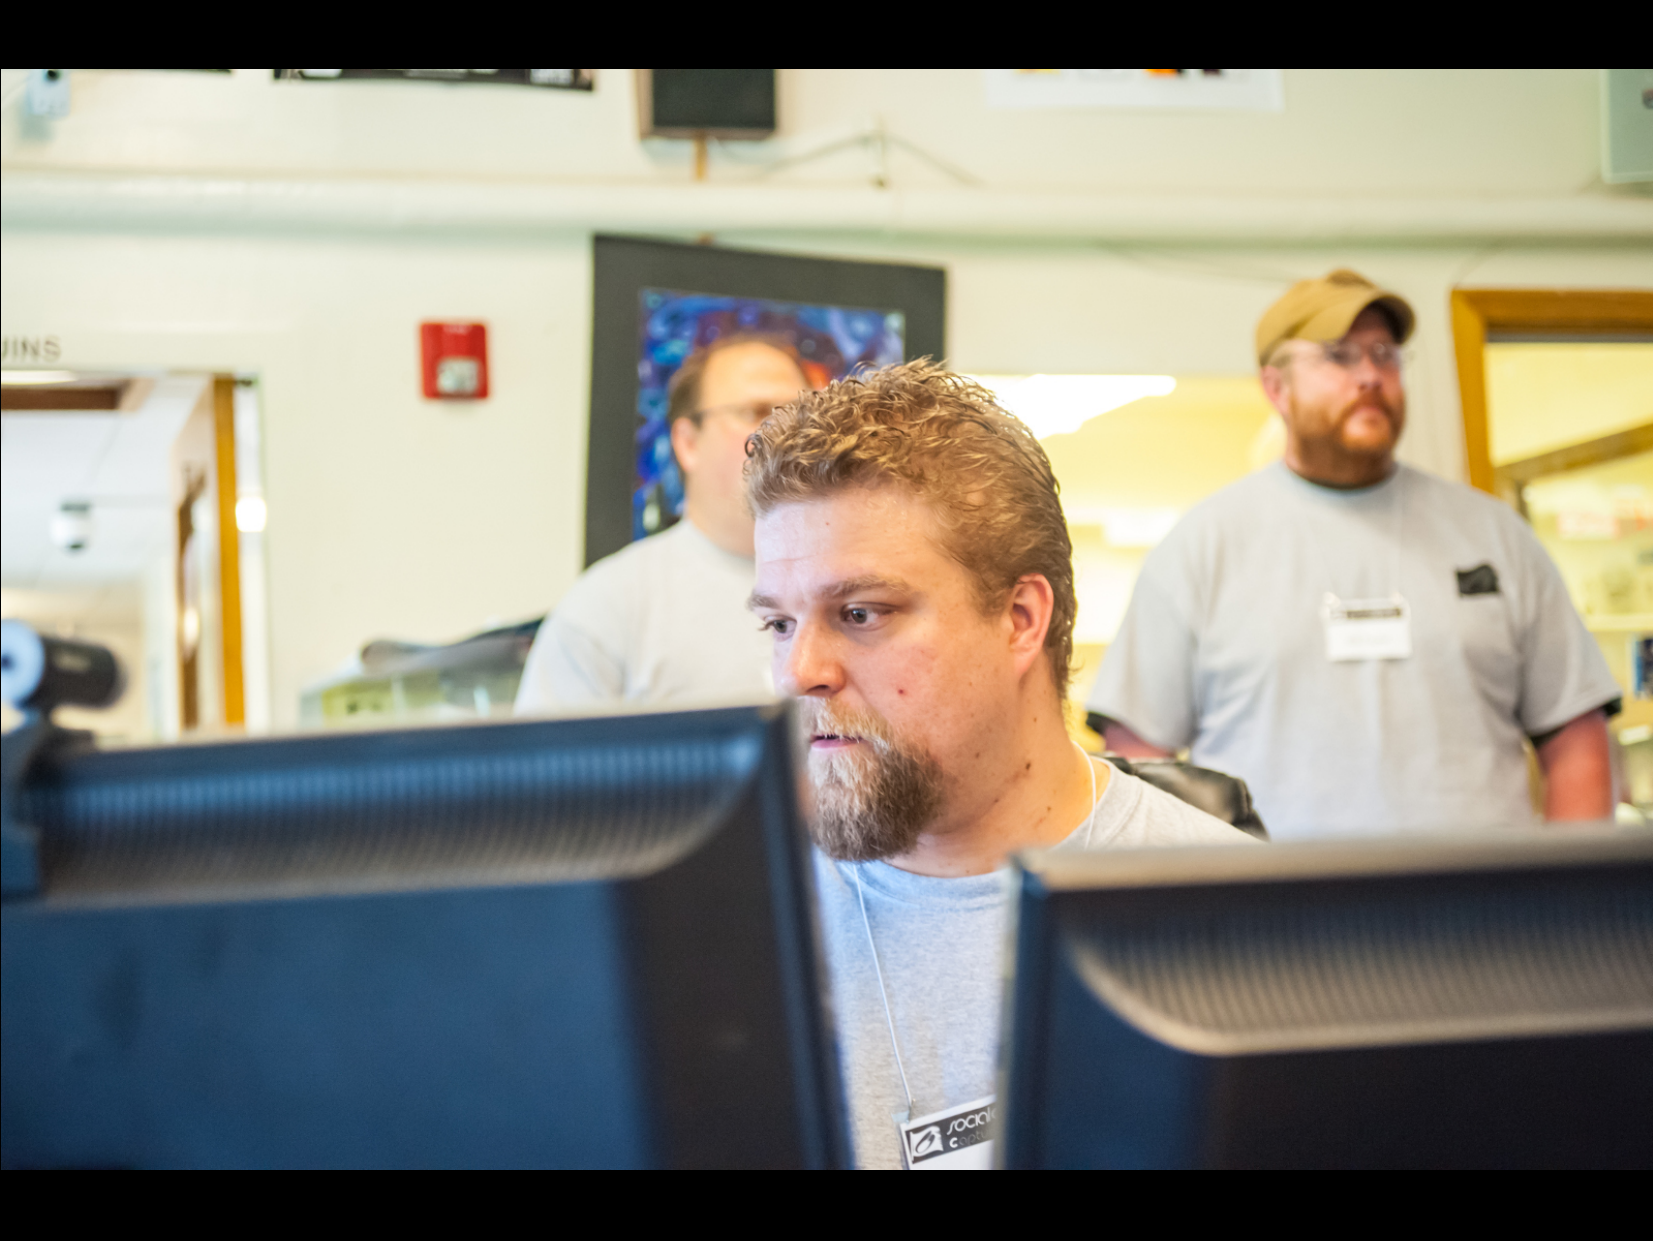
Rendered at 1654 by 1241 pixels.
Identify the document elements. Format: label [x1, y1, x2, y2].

picture [1, 69, 1653, 1170]
